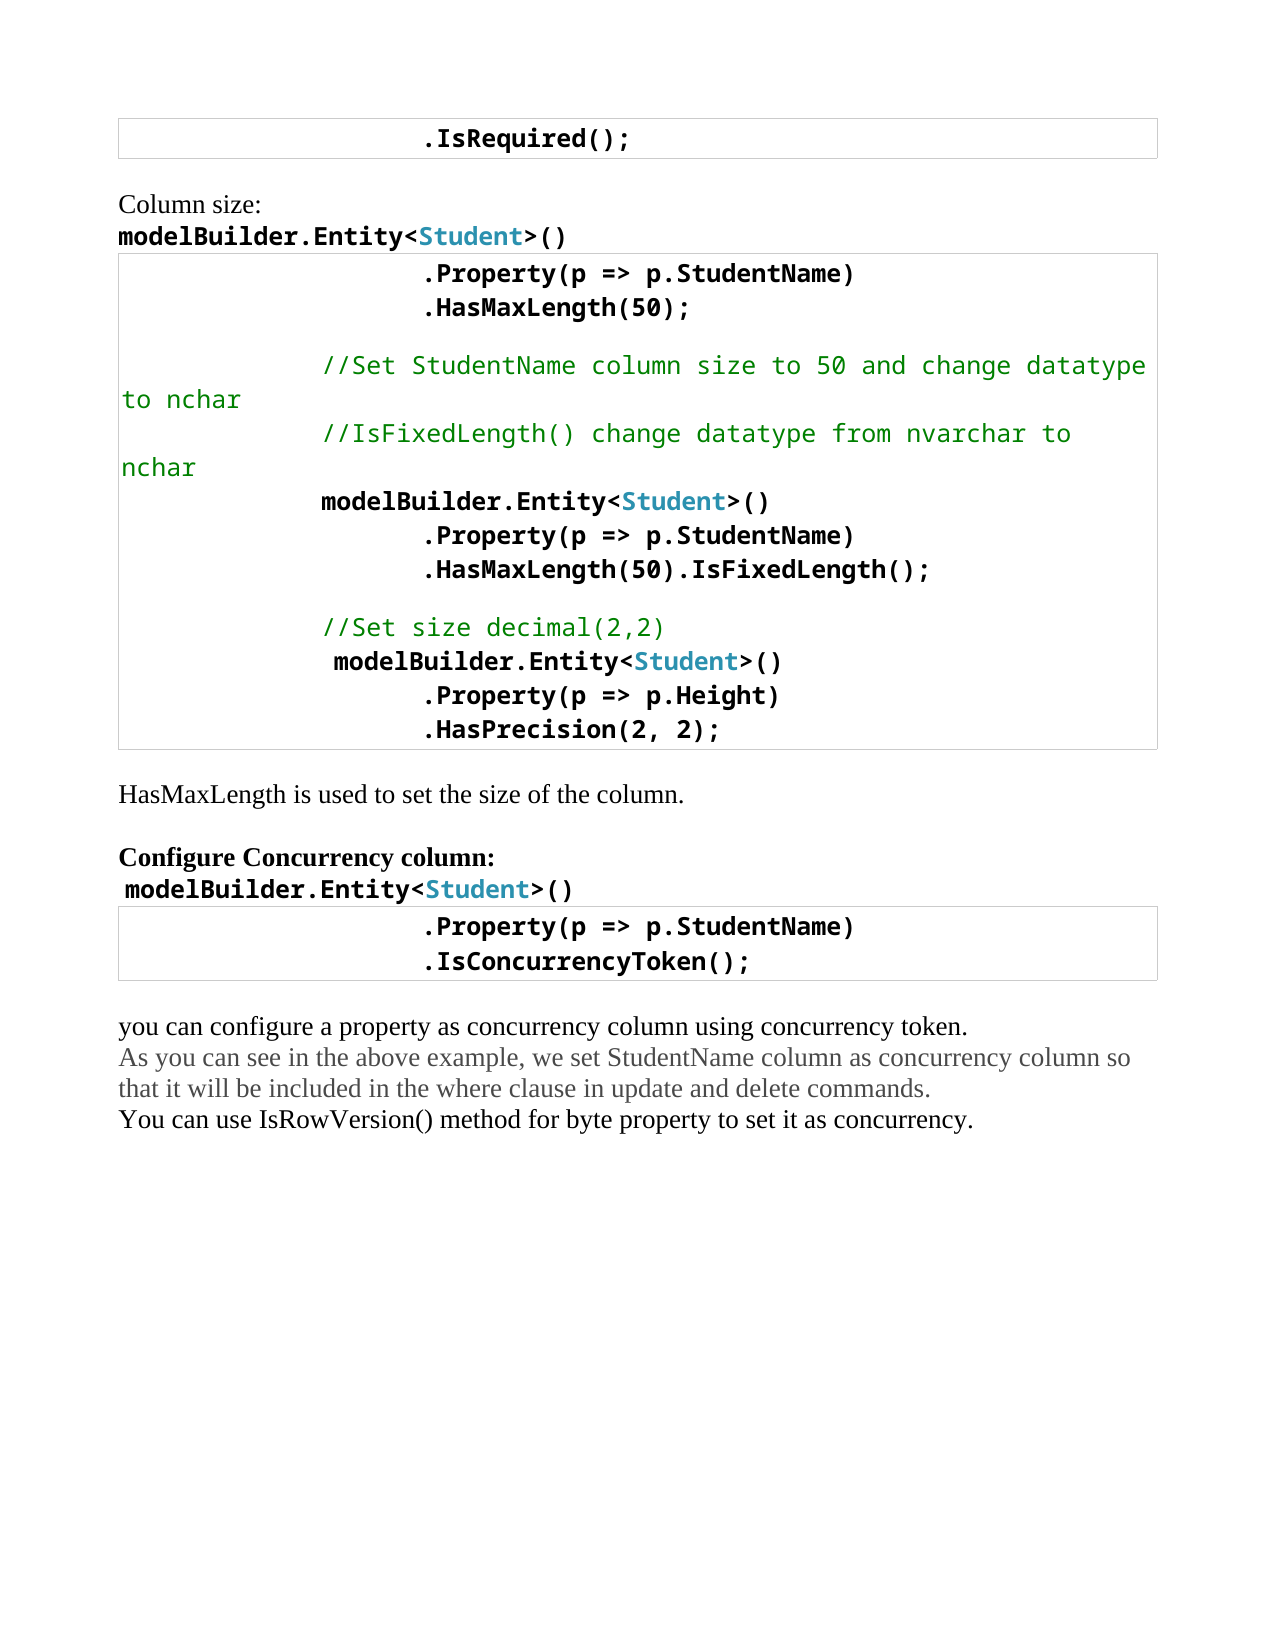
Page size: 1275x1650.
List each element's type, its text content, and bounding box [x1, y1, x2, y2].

text .Property(p => p.Height) [119, 675, 1157, 709]
text modelBuilder.Entity<Student>() [119, 641, 1157, 675]
text //IsFixedLength() change datatype from nvarchar to nchar [119, 413, 1157, 481]
text //Set size decimal(2,2) [119, 607, 1157, 641]
text .HasPrecision(2, 2); [119, 709, 1157, 749]
text .Property(p => p.StudentName) [119, 907, 1157, 940]
text you can configure a property as concurrency column using concurrency token. [118, 1010, 1157, 1041]
text .Property(p => p.StudentName) [119, 254, 1157, 287]
text //Set StudentName column size to 50 and change datatype to nchar [119, 345, 1157, 413]
text HasMaxLength is used to set the size of the column. [118, 778, 1157, 810]
text Column size: [118, 188, 1157, 219]
text .IsRequired(); [119, 119, 1157, 158]
text modelBuilder.Entity<Student>() [119, 481, 1157, 515]
text modelBuilder.Entity<Student>() [118, 872, 1157, 906]
text You can use IsRowVersion() method for byte property to set it as concurrency. [118, 1103, 1157, 1134]
text .IsConcurrencyToken(); [119, 940, 1157, 980]
text modelBuilder.Entity<Student>() [118, 219, 1157, 253]
text .HasMaxLength(50).IsFixedLength(); [119, 549, 1157, 586]
text Configure Concurrency column: [118, 841, 1157, 872]
text .Property(p => p.StudentName) [119, 515, 1157, 549]
text .HasMaxLength(50); [119, 287, 1157, 324]
text As you can see in the above example, we set StudentName column as concurrency column so that it will be included in the where clause in update and delete commands. [118, 1041, 1157, 1103]
